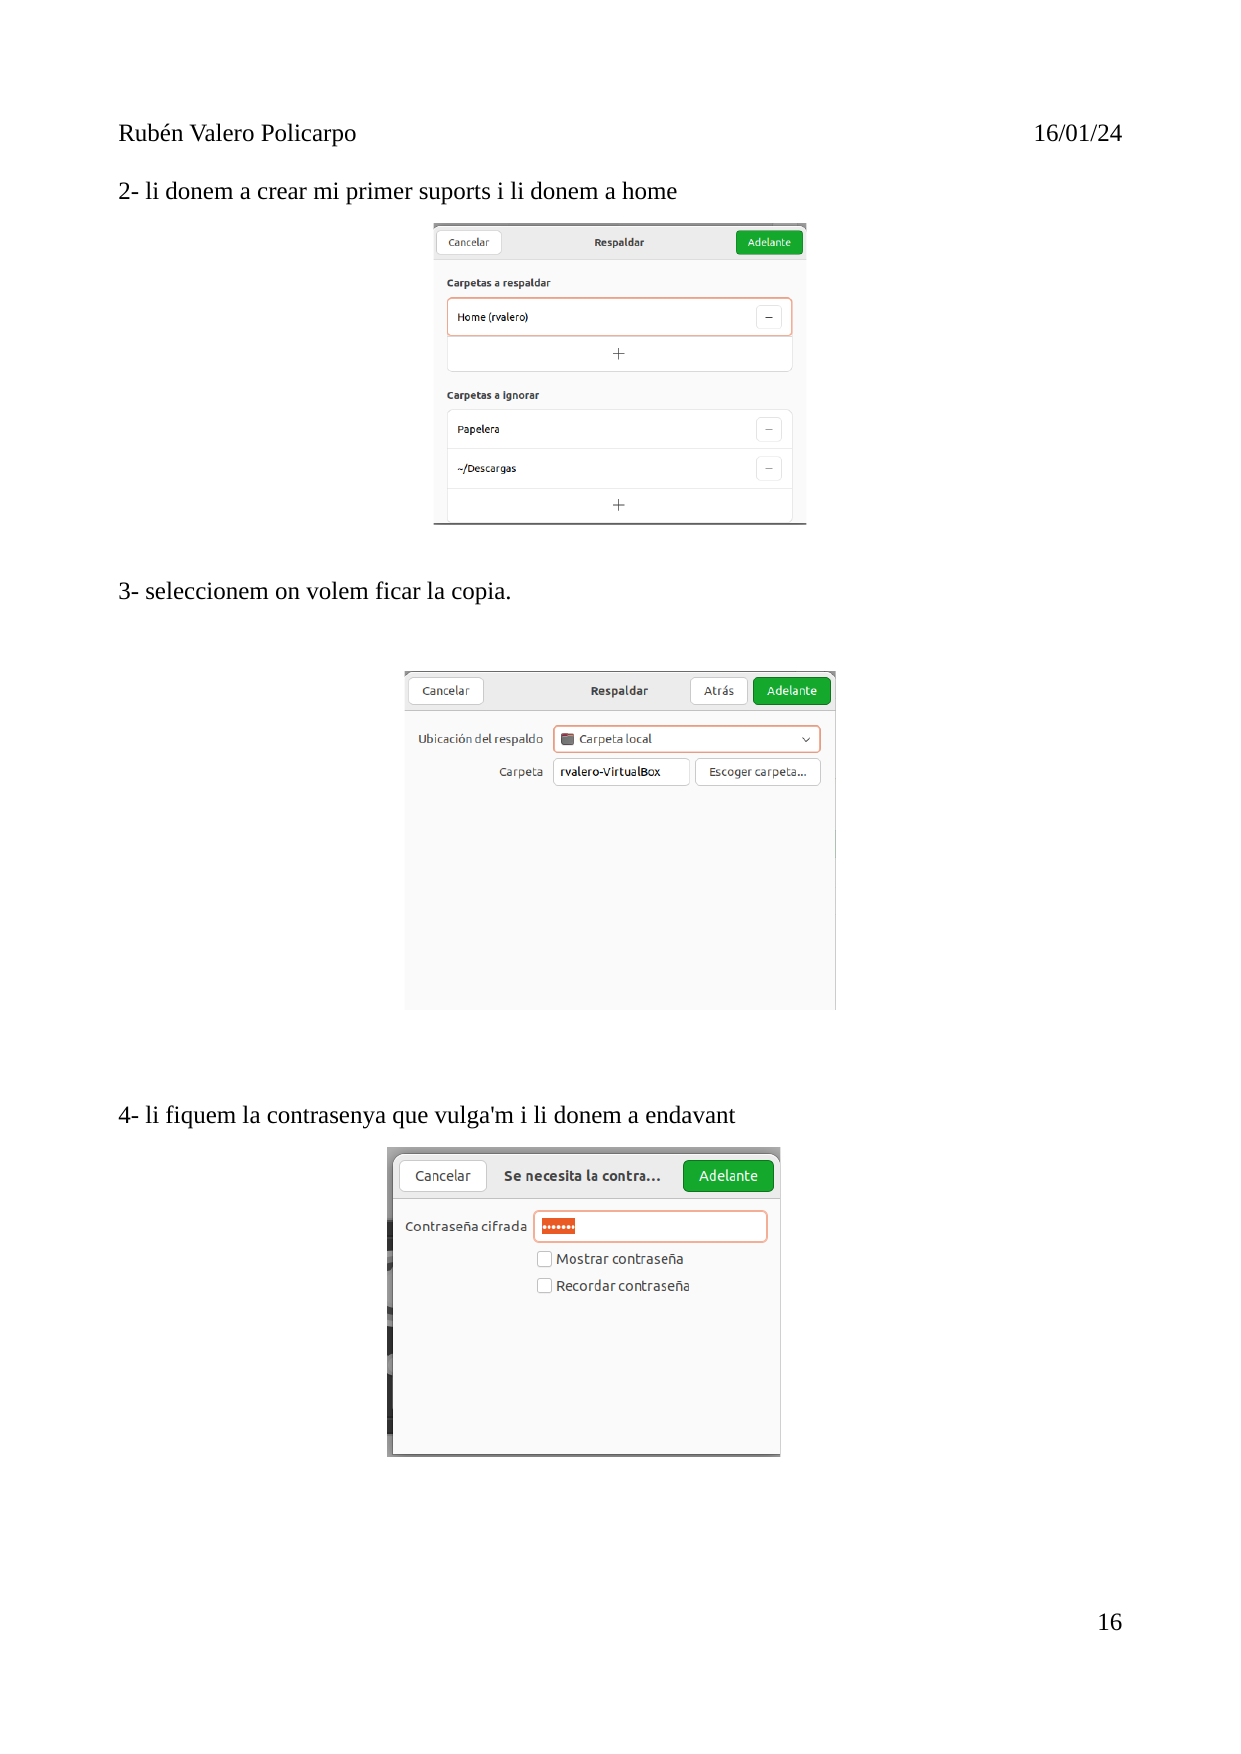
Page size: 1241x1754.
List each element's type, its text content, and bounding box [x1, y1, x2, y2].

picture [387, 1147, 781, 1457]
text 2- li donem a crear mi primer suports i li donem a home [118, 176, 1122, 205]
text 4- li fiquem la contrasenya que vulga'm i li donem a endavant [118, 1100, 1122, 1129]
picture [404, 671, 836, 1010]
text 3- seleccionem on volem ficar la copia. [118, 576, 1122, 605]
picture [433, 223, 807, 525]
